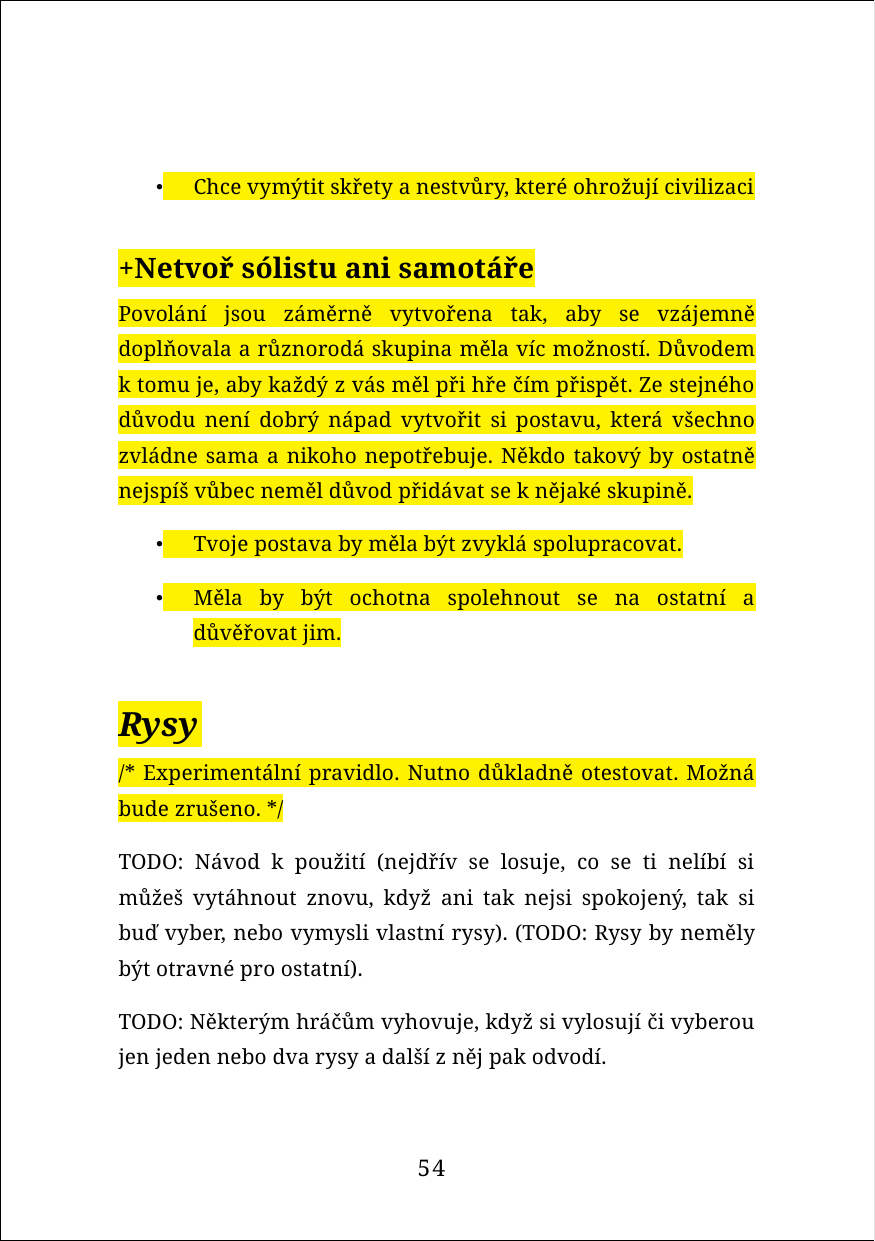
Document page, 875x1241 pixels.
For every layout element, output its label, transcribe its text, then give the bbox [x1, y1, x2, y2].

list Tvoje postava by měla být zvyklá spolupracovat. [156, 529, 756, 558]
subtitle Rysy [118, 701, 756, 747]
list Chce vymýtit skřety a nestvůry, které ohrožují civilizaci [156, 172, 756, 200]
text TODO: Některým hráčům vyhovuje, když si vylosují či vyberou jen jeden nebo dva rysy a další z něj pak odvodí. [118, 1007, 756, 1071]
list Měla by být ochotna spolehnout se na ostatní a důvěřovat jim. [156, 583, 756, 647]
text /* Experimentální pravidlo. Nutno důkladně otestovat. Možná bude zrušeno. */ [118, 758, 756, 822]
subtitle +Netvoř sólistu ani samotáře [118, 249, 756, 287]
text TODO: Návod k použití (nejdřív se losuje, co se ti nelíbí si můžeš vytáhnout znovu, když ani tak nejsi spokojený, tak si buď vyber, nebo vymysli vlastní rysy). (TODO: Rysy by neměly být otravné pro ostatní). [118, 847, 756, 982]
text Povolání jsou záměrně vytvořena tak, aby se vzájemně doplňovala a různorodá skupina měla víc možností. Důvodem k tomu je, aby každý z vás měl při hře čím přispět. Ze stejného důvodu není dobrý nápad vytvořit si postavu, která všechno zvládne sama a nikoho nepotřebuje. Někdo takový by ostatně nejspíš vůbec neměl důvod přidávat se k nějaké skupině. [118, 299, 756, 505]
